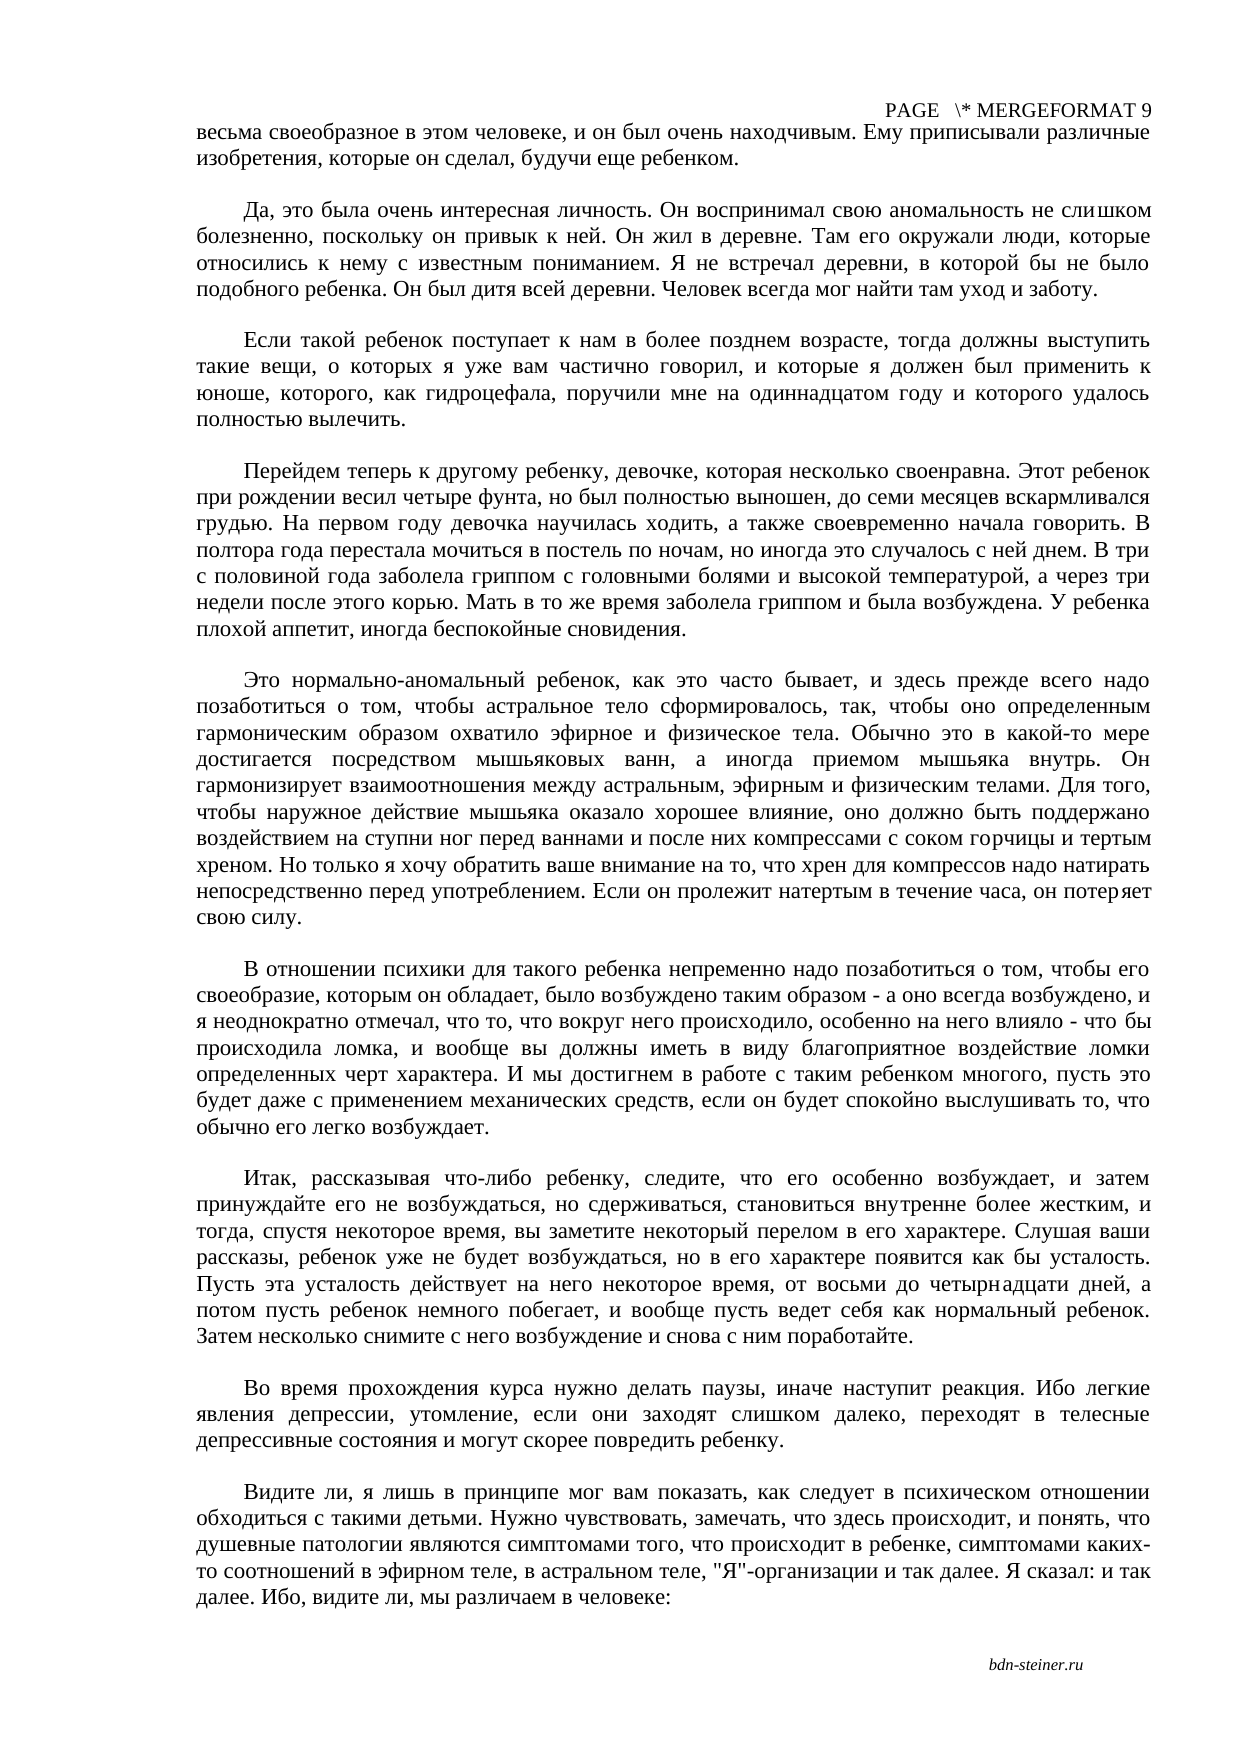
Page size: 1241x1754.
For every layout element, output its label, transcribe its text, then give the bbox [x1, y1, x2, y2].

text Да, это была очень интересная личность. Он воспринимал свою аномальность не слишком болезненно, поскольку он привык к ней. Он жил в деревне. Там его окружали люди, которые относились к нему с известным пониманием. Я не встречал деревни, в которой бы не было подобного ребенка. Он был дитя всей деревни. Человек всегда мог найти там уход и заботу. [196, 196, 1152, 301]
text весьма своеобразное в этом человеке, и он был очень находчивым. Ему приписывали различные изобретения, которые он сделал, будучи еще ребенком. [196, 118, 1152, 171]
text В отношении психики для такого ребенка непременно надо позаботиться о том, чтобы его своеобразие, которым он обладает, было возбуждено таким образом - а оно всегда возбуждено, и я неоднократно отмечал, что то, что вокруг него происходило, особенно на него влияло - что бы происходила ломка, и вообще вы должны иметь в виду благоприятное воздействие ломки определенных черт характера. И мы достигнем в работе с таким ребенком многого, пусть это будет даже с применением механических средств, если он будет спокойно выслушивать то, что обычно его легко возбуждает. [196, 955, 1152, 1139]
text Перейдем теперь к другому ребенку, девочке, которая несколько своенравна. Этот ребенок при рождении весил четыре фунта, но был полностью выношен, до семи месяцев вскармливался грудью. На первом году девочка научилась ходить, а также своевременно начала говорить. В полтора года перестала мочиться в постель по ночам, но иногда это случалось с ней днем. В три с половиной года заболела гриппом с головными болями и высокой температурой, а через три недели после этого корью. Мать в то же время заболела гриппом и была возбуждена. У ребенка плохой аппетит, иногда беспокойные сновидения. [196, 457, 1152, 641]
text Это нормально-аномальный ребенок, как это часто бывает, и здесь прежде всего надо позаботиться о том, чтобы астральное тело сформировалось, так, чтобы оно определенным гармоническим образом охватило эфирное и физическое тела. Обычно это в какой-то мере достигается посредством мышьяковых ванн, а иногда приемом мышьяка внутрь. Он гармонизирует взаимоотношения между астральным, эфирным и физическим телами. Для того, чтобы наружное действие мышьяка оказало хорошее влияние, оно должно быть поддержано воздействием на ступни ног перед ваннами и после них компрессами с соком горчицы и тертым хреном. Но только я хочу обратить ваше внимание на то, что хрен для компрессов надо натирать непосредственно перед употреблением. Если он пролежит натертым в течение часа, он потеряет свою силу. [196, 666, 1152, 930]
text Итак, рассказывая что-либо ребенку, следите, что его особенно возбуждает, и затем принуждайте его не возбуждаться, но сдерживаться, становиться внутренне более жестким, и тогда, спустя некоторое время, вы заметите некоторый перелом в его характере. Слушая ваши рассказы, ребенок уже не будет возбуждаться, но в его характере появится как бы усталость. Пусть эта усталость действует на него некоторое время, от восьми до четырнадцати дней, а потом пусть ребенок немного побегает, и вообще пусть ведет себя как нормальный ребенок. Затем несколько снимите с него возбуждение и снова с ним поработайте. [196, 1164, 1152, 1349]
text Если такой ребенок поступает к нам в более позднем возрасте, тогда должны выступить такие вещи, о которых я уже вам частично говорил, и которые я должен был применить к юноше, которого, как гидроцефала, поручили мне на одиннадцатом году и которого удалось полностью вылечить. [196, 326, 1152, 432]
text Видите ли, я лишь в принципе мог вам показать, как следует в психическом отношении обходиться с такими детьми. Нужно чувствовать, замечать, что здесь происходит, и понять, что душевные патологии являются симптомами того, что происходит в ребенке, симптомами каких-то соотношений в эфирном теле, в астральном теле, "Я"-организации и так далее. Я сказал: и так далее. Ибо, видите ли, мы различаем в человеке: [196, 1478, 1152, 1609]
text Во время прохождения курса нужно делать паузы, иначе наступит реакция. Ибо легкие явления депрессии, утомление, если они заходят слишком далеко, переходят в телесные депрессивные состояния и могут скорее повредить ребенку. [196, 1374, 1152, 1453]
